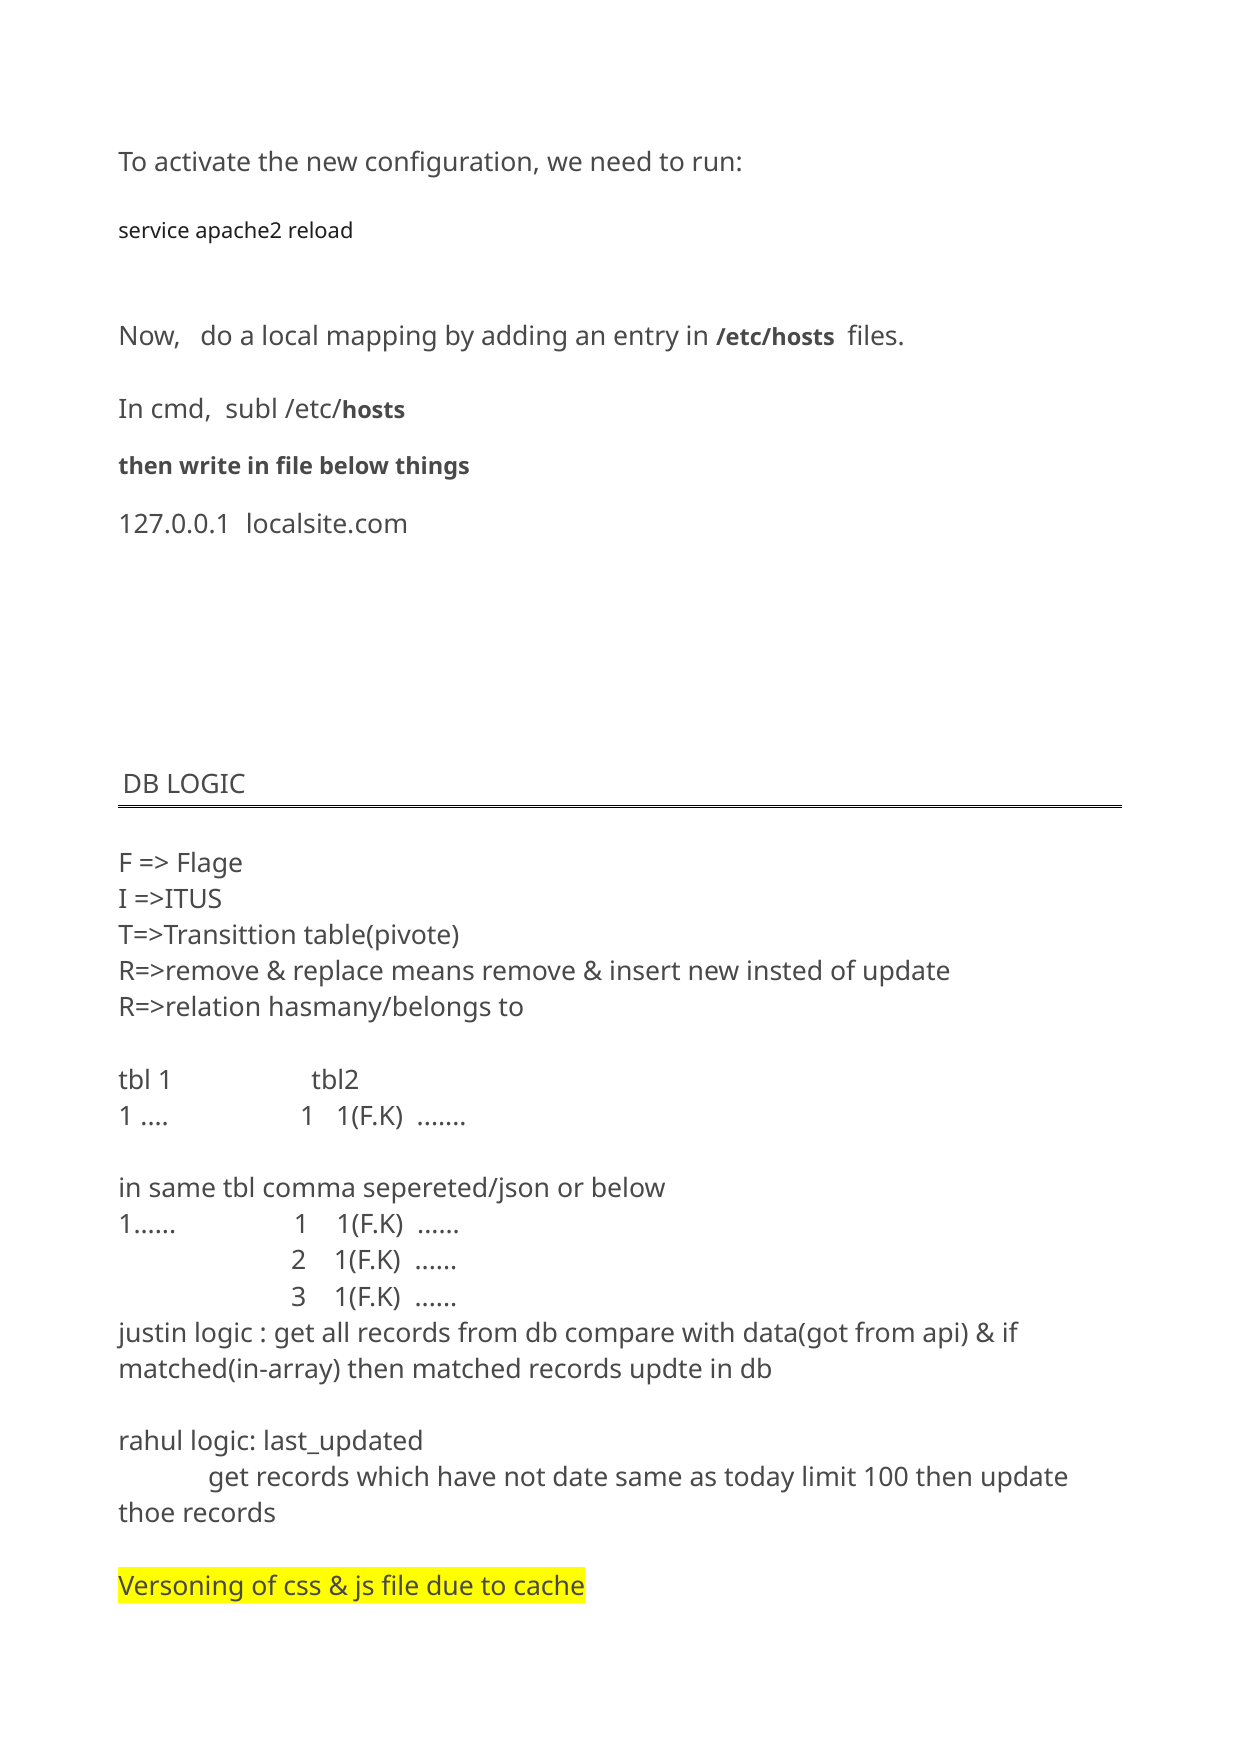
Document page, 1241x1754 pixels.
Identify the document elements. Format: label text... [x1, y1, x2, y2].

text 2 1(F.K) ...... [118, 1241, 1122, 1277]
text Versoning of css & js file due to cache [118, 1567, 1122, 1603]
text tbl 1 tbl2 [118, 1061, 1122, 1097]
text in same tbl comma sepereted/json or below [118, 1169, 1122, 1205]
text T=>Transittion table(pivote) [118, 916, 1122, 952]
text justin logic : get all records from db compare with data(got from api) & if matched(in-array) then matched records updte in db [118, 1314, 1122, 1386]
text Now, do a local mapping by adding an entry in /etc/hosts files. [118, 317, 1122, 353]
text To activate the new configuration, we need to run: [118, 143, 1122, 179]
text F => Flage [118, 844, 1122, 880]
text DB LOGIC [118, 761, 1122, 805]
text service apache2 reload [118, 215, 1122, 245]
text R=>relation hasmany/belongs to [118, 988, 1122, 1024]
text then write in file below things [118, 449, 1122, 481]
text R=>remove & replace means remove & insert new insted of update [118, 952, 1122, 988]
text In cmd, subl /etc/hosts [118, 389, 1122, 426]
text rahul logic: last_updated get records which have not date same as today limit 100 then update thoe records [118, 1422, 1122, 1531]
text 127.0.0.1 localsite.com [118, 505, 1122, 541]
text 3 1(F.K) ...... [118, 1277, 1122, 1314]
text I =>ITUS [118, 880, 1122, 916]
text 1...... 1 1(F.K) ...... [118, 1205, 1122, 1241]
text 1 .... 1 1(F.K) ....... [118, 1097, 1122, 1133]
